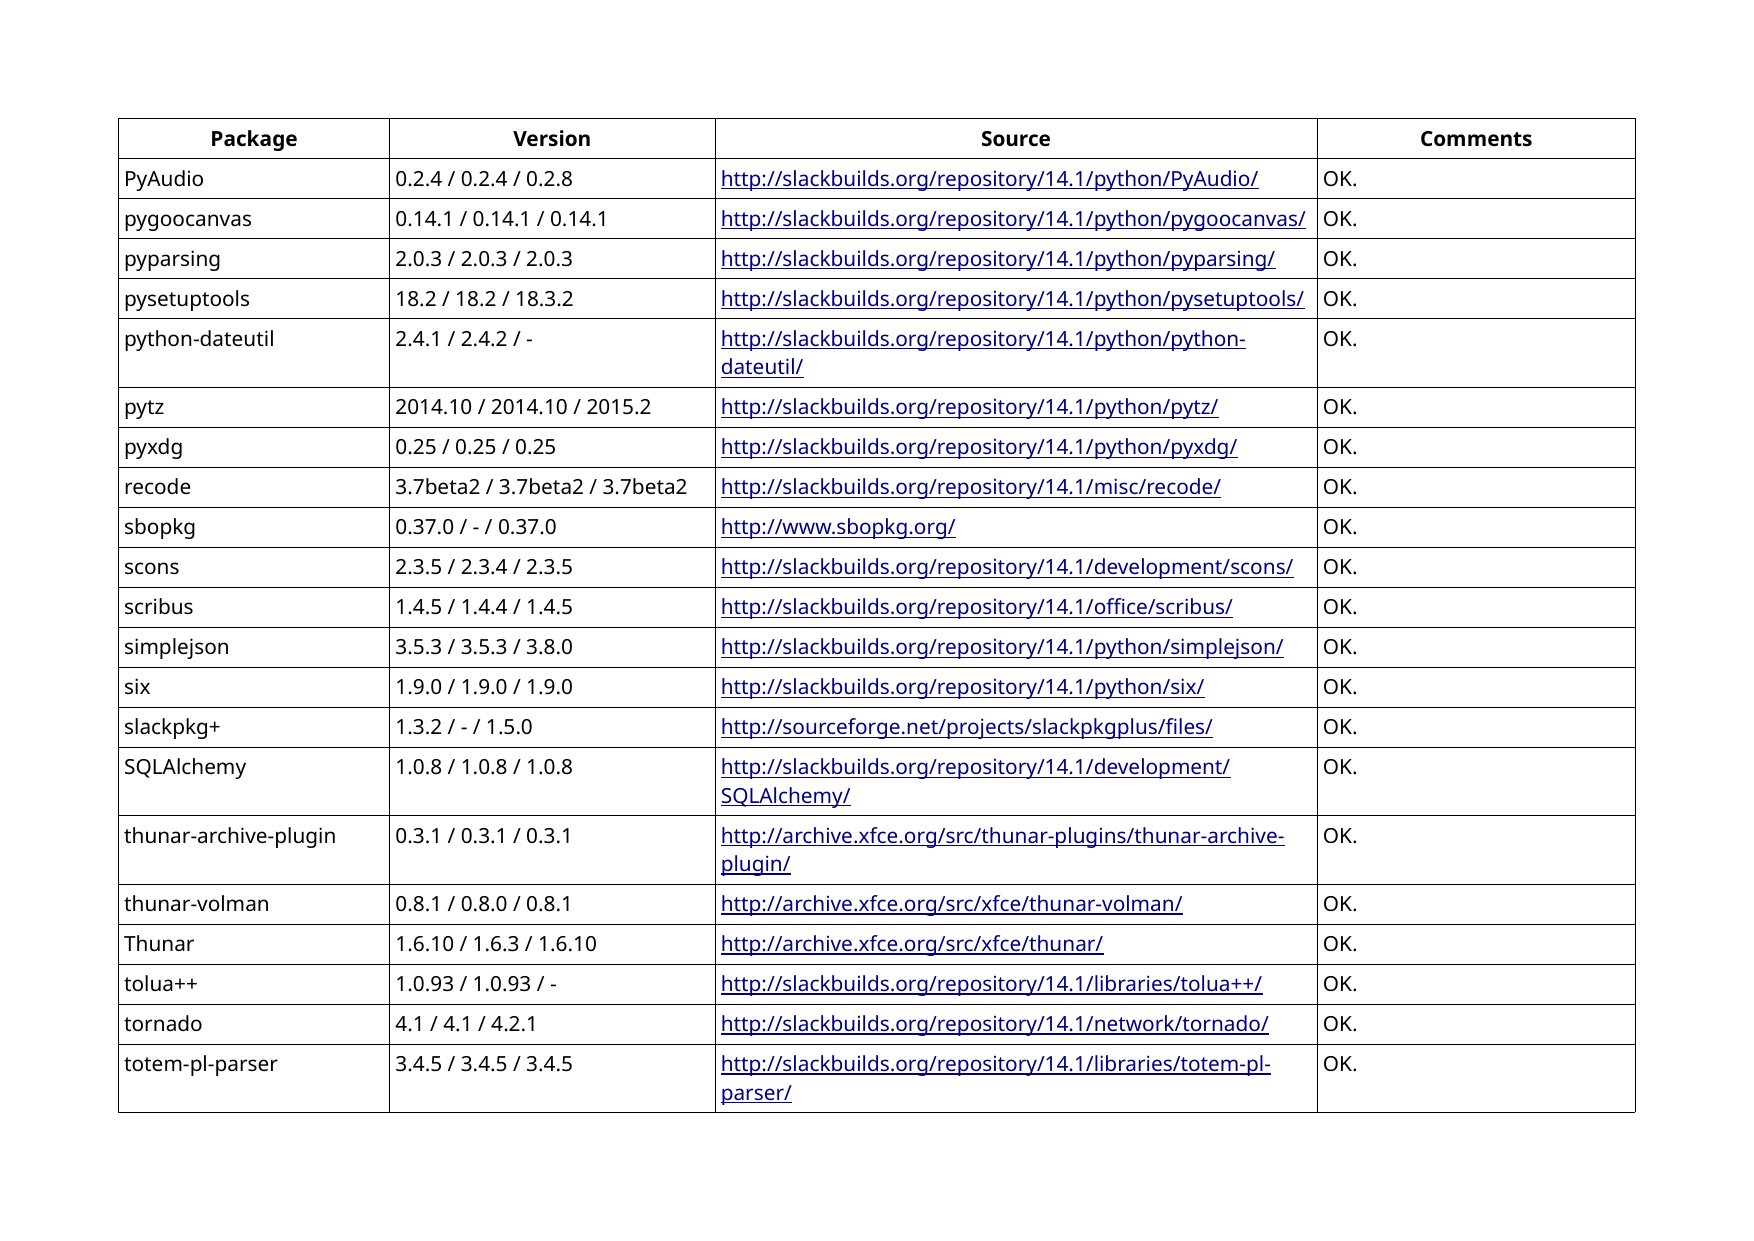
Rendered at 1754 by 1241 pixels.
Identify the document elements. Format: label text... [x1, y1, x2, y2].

table_cell 3.4.5 / 3.4.5 / 3.4.5 [390, 1045, 715, 1112]
table_cell simplejson [119, 628, 389, 667]
table_cell thunar-volman [119, 885, 389, 923]
table_cell pygoocanvas [119, 199, 389, 238]
table_cell OK. [1318, 428, 1635, 467]
table_cell pyparsing [119, 239, 389, 278]
table_cell http://slackbuilds.org/repository/14.1/office/scribus/ [716, 588, 1317, 627]
table_cell http://slackbuilds.org/repository/14.1/python/pytz/ [716, 388, 1317, 427]
table_cell slackpkg+ [119, 708, 389, 747]
table_cell OK. [1318, 748, 1635, 815]
table_cell OK. [1318, 388, 1635, 427]
table_cell 2014.10 / 2014.10 / 2015.2 [390, 388, 715, 427]
table_cell OK. [1318, 965, 1635, 1003]
table_cell OK. [1318, 1005, 1635, 1043]
table_cell OK. [1318, 668, 1635, 707]
table_cell http://archive.xfce.org/src/xfce/thunar-volman/ [716, 885, 1317, 923]
table_cell 1.3.2 / - / 1.5.0 [390, 708, 715, 747]
table_cell http://slackbuilds.org/repository/14.1/development/SQLAlchemy/ [716, 748, 1317, 815]
table_cell 2.4.1 / 2.4.2 / - [390, 319, 715, 387]
table_cell OK. [1318, 708, 1635, 747]
table_cell http://slackbuilds.org/repository/14.1/python/PyAudio/ [716, 159, 1317, 198]
table_cell OK. [1318, 468, 1635, 507]
table_cell 3.7beta2 / 3.7beta2 / 3.7beta2 [390, 468, 715, 507]
table_cell 0.2.4 / 0.2.4 / 0.2.8 [390, 159, 715, 198]
table_cell OK. [1318, 319, 1635, 387]
table_cell http://archive.xfce.org/src/xfce/thunar/ [716, 925, 1317, 963]
table_cell recode [119, 468, 389, 507]
table_cell 0.3.1 / 0.3.1 / 0.3.1 [390, 816, 715, 883]
table_cell http://slackbuilds.org/repository/14.1/python/simplejson/ [716, 628, 1317, 667]
table_cell 1.4.5 / 1.4.4 / 1.4.5 [390, 588, 715, 627]
table_cell OK. [1318, 279, 1635, 318]
table_cell http://slackbuilds.org/repository/14.1/python/six/ [716, 668, 1317, 707]
table_cell http://www.sbopkg.org/ [716, 508, 1317, 547]
table_cell six [119, 668, 389, 707]
table_cell 1.6.10 / 1.6.3 / 1.6.10 [390, 925, 715, 963]
table_cell Thunar [119, 925, 389, 963]
table_cell http://slackbuilds.org/repository/14.1/network/tornado/ [716, 1005, 1317, 1043]
table_cell 0.37.0 / - / 0.37.0 [390, 508, 715, 547]
table_header Source [716, 119, 1317, 158]
table_cell 2.3.5 / 2.3.4 / 2.3.5 [390, 548, 715, 587]
table_cell totem-pl-parser [119, 1045, 389, 1112]
table_cell 0.14.1 / 0.14.1 / 0.14.1 [390, 199, 715, 238]
table_cell OK. [1318, 885, 1635, 923]
table_cell http://slackbuilds.org/repository/14.1/python/pygoocanvas/ [716, 199, 1317, 238]
table_cell pyxdg [119, 428, 389, 467]
table_cell 0.8.1 / 0.8.0 / 0.8.1 [390, 885, 715, 923]
table_cell 2.0.3 / 2.0.3 / 2.0.3 [390, 239, 715, 278]
table_cell OK. [1318, 548, 1635, 587]
table_cell 3.5.3 / 3.5.3 / 3.8.0 [390, 628, 715, 667]
table_cell http://slackbuilds.org/repository/14.1/libraries/tolua++/ [716, 965, 1317, 1003]
table_cell http://slackbuilds.org/repository/14.1/python/pysetuptools/ [716, 279, 1317, 318]
table_cell 1.0.93 / 1.0.93 / - [390, 965, 715, 1003]
table_cell http://archive.xfce.org/src/thunar-plugins/thunar-archive-plugin/ [716, 816, 1317, 883]
table_cell http://slackbuilds.org/repository/14.1/development/scons/ [716, 548, 1317, 587]
table_cell scribus [119, 588, 389, 627]
table_cell OK. [1318, 159, 1635, 198]
table_cell tornado [119, 1005, 389, 1043]
table_cell tolua++ [119, 965, 389, 1003]
table_cell http://slackbuilds.org/repository/14.1/misc/recode/ [716, 468, 1317, 507]
table_cell python-dateutil [119, 319, 389, 387]
table_cell http://slackbuilds.org/repository/14.1/libraries/totem-pl-parser/ [716, 1045, 1317, 1112]
table_cell sbopkg [119, 508, 389, 547]
table_cell http://sourceforge.net/projects/slackpkgplus/files/ [716, 708, 1317, 747]
table_cell OK. [1318, 239, 1635, 278]
table_cell pysetuptools [119, 279, 389, 318]
table_cell OK. [1318, 925, 1635, 963]
table_cell http://slackbuilds.org/repository/14.1/python/python-dateutil/ [716, 319, 1317, 387]
table_cell 18.2 / 18.2 / 18.3.2 [390, 279, 715, 318]
table_cell OK. [1318, 508, 1635, 547]
table_cell SQLAlchemy [119, 748, 389, 815]
table_header Package [119, 119, 389, 158]
table_cell OK. [1318, 816, 1635, 883]
table_cell 1.9.0 / 1.9.0 / 1.9.0 [390, 668, 715, 707]
table_cell OK. [1318, 199, 1635, 238]
table_cell scons [119, 548, 389, 587]
table_cell 4.1 / 4.1 / 4.2.1 [390, 1005, 715, 1043]
table_cell thunar-archive-plugin [119, 816, 389, 883]
table_cell http://slackbuilds.org/repository/14.1/python/pyxdg/ [716, 428, 1317, 467]
table_cell http://slackbuilds.org/repository/14.1/python/pyparsing/ [716, 239, 1317, 278]
table_cell 0.25 / 0.25 / 0.25 [390, 428, 715, 467]
table_cell OK. [1318, 588, 1635, 627]
table_cell pytz [119, 388, 389, 427]
table_cell OK. [1318, 1045, 1635, 1112]
table_cell 1.0.8 / 1.0.8 / 1.0.8 [390, 748, 715, 815]
table_header Version [390, 119, 715, 158]
table_cell OK. [1318, 628, 1635, 667]
table_cell PyAudio [119, 159, 389, 198]
table_header Comments [1318, 119, 1635, 158]
